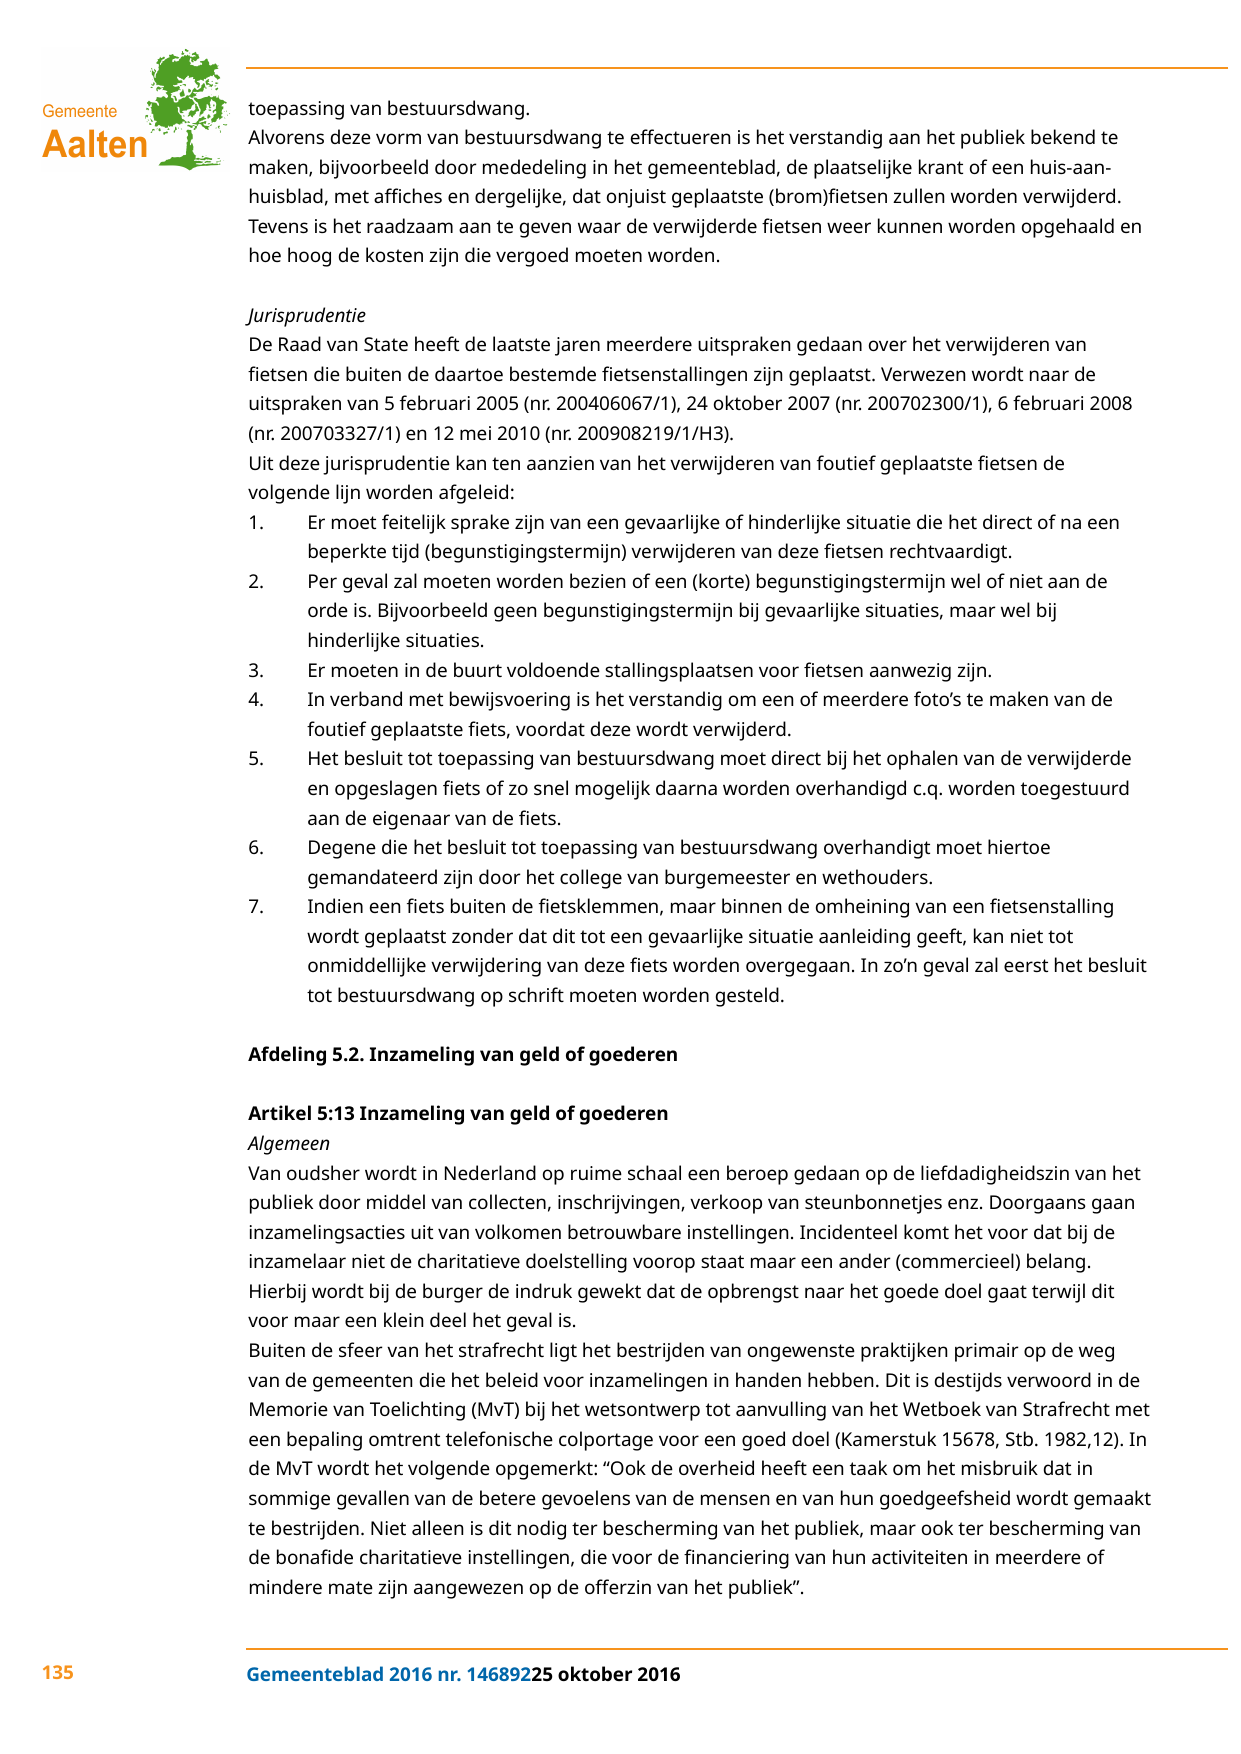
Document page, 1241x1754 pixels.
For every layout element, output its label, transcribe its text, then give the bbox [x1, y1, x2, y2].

list Er moet feitelijk sprake zijn van een gevaarlijke of hinderlijke situatie die het direct of na een beperkte tijd (begunstigingstermijn) verwijderen van deze fietsen rechtvaardigt. [248, 509, 1152, 564]
text Alvorens deze vorm van bestuursdwang te effectueren is het verstandig aan het publiek bekend te maken, bijvoorbeeld door mededeling in het gemeenteblad, de plaatselijke krant of een huis-aan-huisblad, met affiches en dergelijke, dat onjuist geplaatste (brom)fietsen zullen worden verwijderd. Tevens is het raadzaam aan te geven waar de verwijderde fietsen weer kunnen worden opgehaald en hoe hoog de kosten zijn die vergoed moeten worden. [248, 124, 1152, 268]
list Er moeten in de buurt voldoende stallingsplaatsen voor fietsen aanwezig zijn. [248, 657, 1152, 683]
text De Raad van State heeft de laatste jaren meerdere uitspraken gedaan over het verwijderen van fietsen die buiten de daartoe bestemde fietsenstallingen zijn geplaatst. Verwezen wordt naar de uitspraken van 5 februari 2005 (nr. 200406067/1), 24 oktober 2007 (nr. 200702300/1), 6 februari 2008 (nr. 200703327/1) en 12 mei 2010 (nr. 200908219/1/H3). [248, 331, 1152, 446]
list In verband met bewijsvoering is het verstandig om een of meerdere foto’s te maken van de foutief geplaatste fiets, voordat deze wordt verwijderd. [248, 686, 1152, 742]
picture [41, 47, 231, 172]
list Het besluit tot toepassing van bestuursdwang moet direct bij het ophalen van de verwijderde en opgeslagen fiets of zo snel mogelijk daarna worden overhandigd c.q. worden toegestuurd aan de eigenaar van de fiets. [248, 746, 1152, 831]
text Uit deze jurisprudentie kan ten aanzien van het verwijderen van foutief geplaatste fietsen de volgende lijn worden afgeleid: [248, 450, 1152, 505]
text Algemeen [248, 1130, 1152, 1156]
text Jurisprudentie [248, 302, 1152, 328]
text Afdeling 5.2. Inzameling van geld of goederen [248, 1041, 1152, 1067]
list Degene die het besluit tot toepassing van bestuursdwang overhandigt moet hiertoe gemandateerd zijn door het college van burgemeester en wethouders. [248, 834, 1152, 890]
list Indien een fiets buiten de fietsklemmen, maar binnen de omheining van een fietsenstalling wordt geplaatst zonder dat dit tot een gevaarlijke situatie aanleiding geeft, kan niet tot onmiddellijke verwijdering van deze fiets worden overgegaan. In zo’n geval zal eerst het besluit tot bestuursdwang op schrift moeten worden gesteld. [248, 893, 1152, 1008]
list Per geval zal moeten worden bezien of een (korte) begunstigingstermijn wel of niet aan de orde is. Bijvoorbeeld geen begunstigingstermijn bij gevaarlijke situaties, maar wel bij hinderlijke situaties. [248, 568, 1152, 653]
text Buiten de sfeer van het strafrecht ligt het bestrijden van ongewenste praktijken primair op de weg van de gemeenten die het beleid voor inzamelingen in handen hebben. Dit is destijds verwoord in de Memorie van Toelichting (MvT) bij het wetsontwerp tot aanvulling van het Wetboek van Strafrecht met een bepaling omtrent telefonische colportage voor een goed doel (Kamerstuk 15678, Stb. 1982,12). In de MvT wordt het volgende opgemerkt: “Ook de overheid heeft een taak om het misbruik dat in sommige gevallen van de betere gevoelens van de mensen en van hun goedgeefsheid wordt gemaakt te bestrijden. Niet alleen is dit nodig ter bescherming van het publiek, maar ook ter bescherming van de bonafide charitatieve instellingen, die voor de financiering van hun activiteiten in meerdere of mindere mate zijn aangewezen op de offerzin van het publiek”. [248, 1337, 1152, 1600]
text toepassing van bestuursdwang. [248, 95, 1152, 121]
text Artikel 5:13 Inzameling van geld of goederen [248, 1101, 1152, 1126]
text Van oudsher wordt in Nederland op ruime schaal een beroep gedaan op de liefdadigheidszin van het publiek door middel van collecten, inschrijvingen, verkoop van steunbonnetjes enz. Doorgaans gaan inzamelingsacties uit van volkomen betrouwbare instellingen. Incidenteel komt het voor dat bij de inzamelaar niet de charitatieve doelstelling voorop staat maar een ander (commercieel) belang. Hierbij wordt bij de burger de indruk gewekt dat de opbrengst naar het goede doel gaat terwijl dit voor maar een klein deel het geval is. [248, 1160, 1152, 1333]
